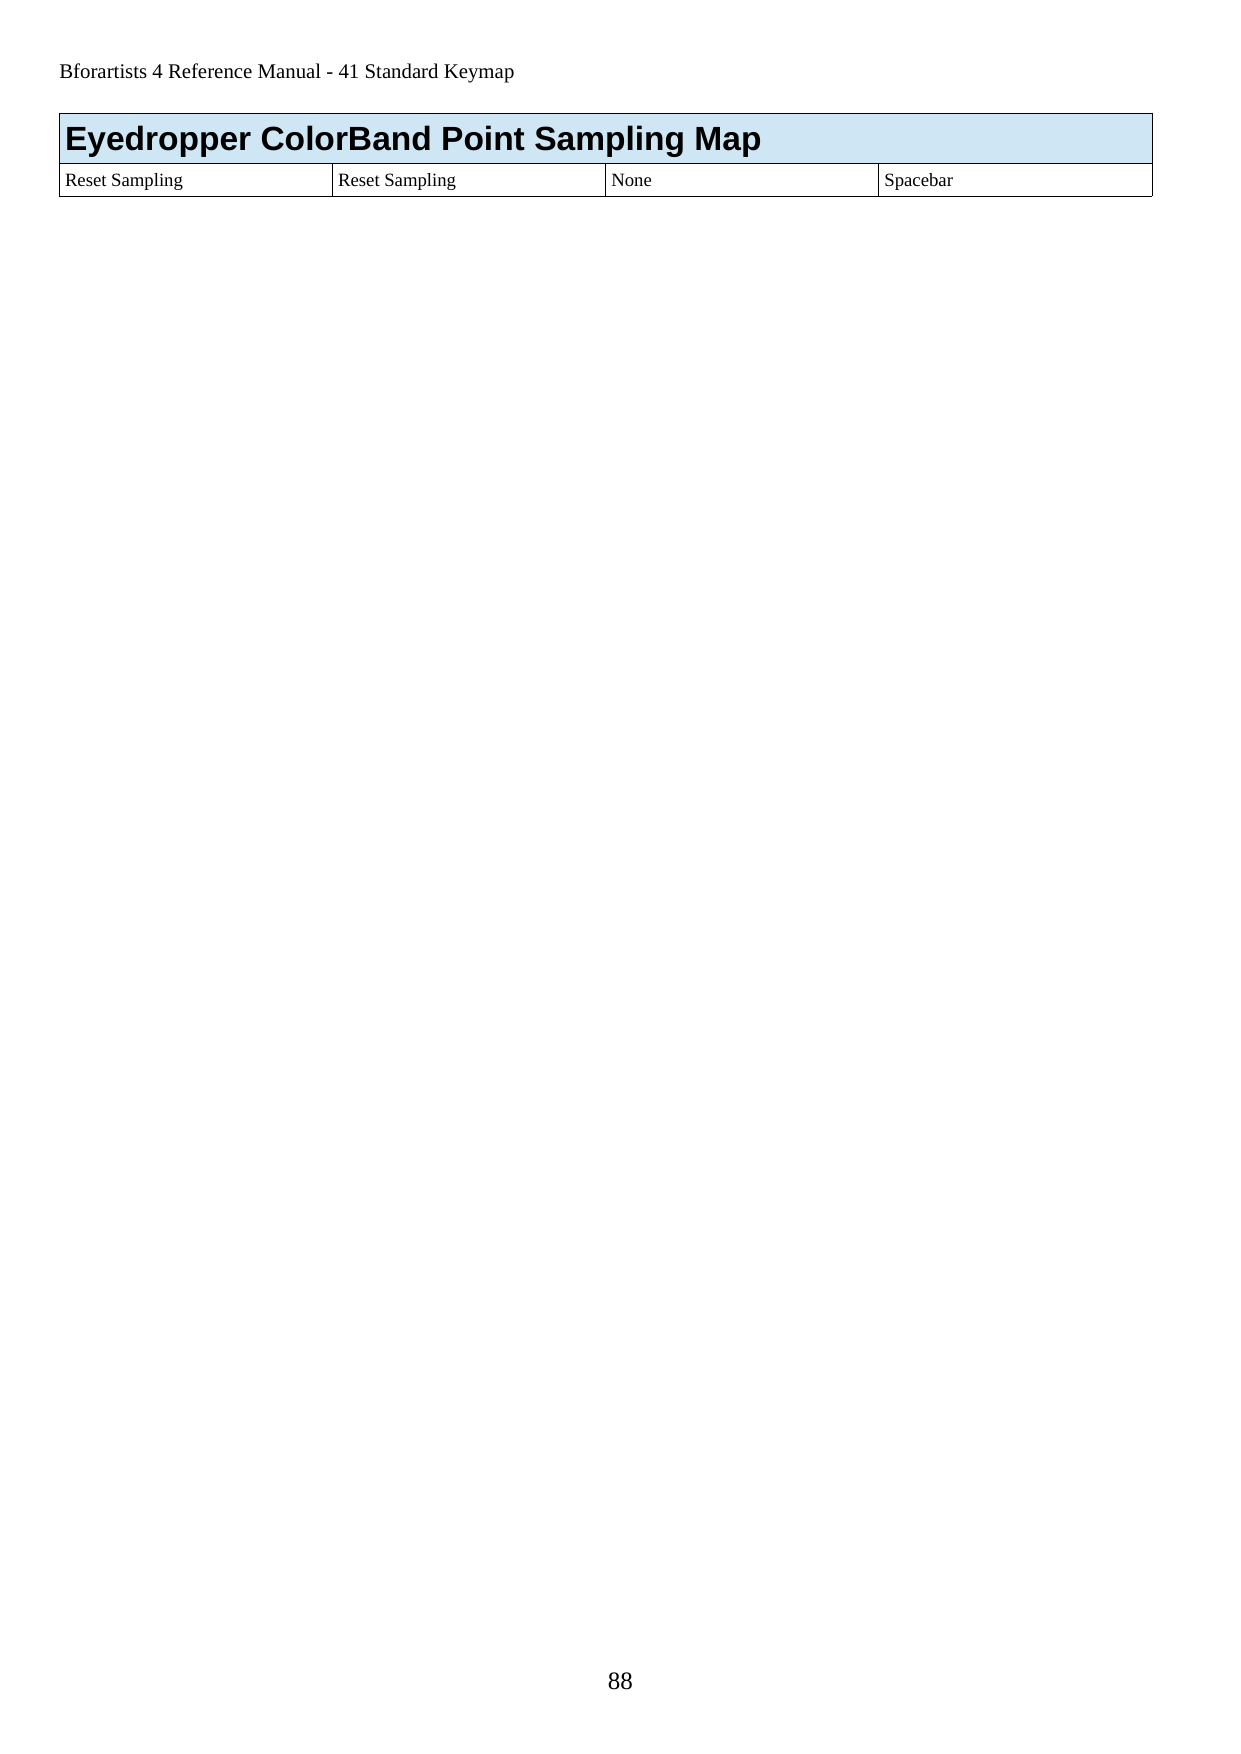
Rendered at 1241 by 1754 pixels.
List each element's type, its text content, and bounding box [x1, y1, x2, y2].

table_cell Spacebar [879, 164, 1152, 196]
table_cell None [606, 164, 878, 196]
table_cell Reset Sampling [60, 164, 332, 196]
table_header Eyedropper ColorBand Point Sampling Map [60, 114, 1152, 163]
table_cell Reset Sampling [333, 164, 605, 196]
